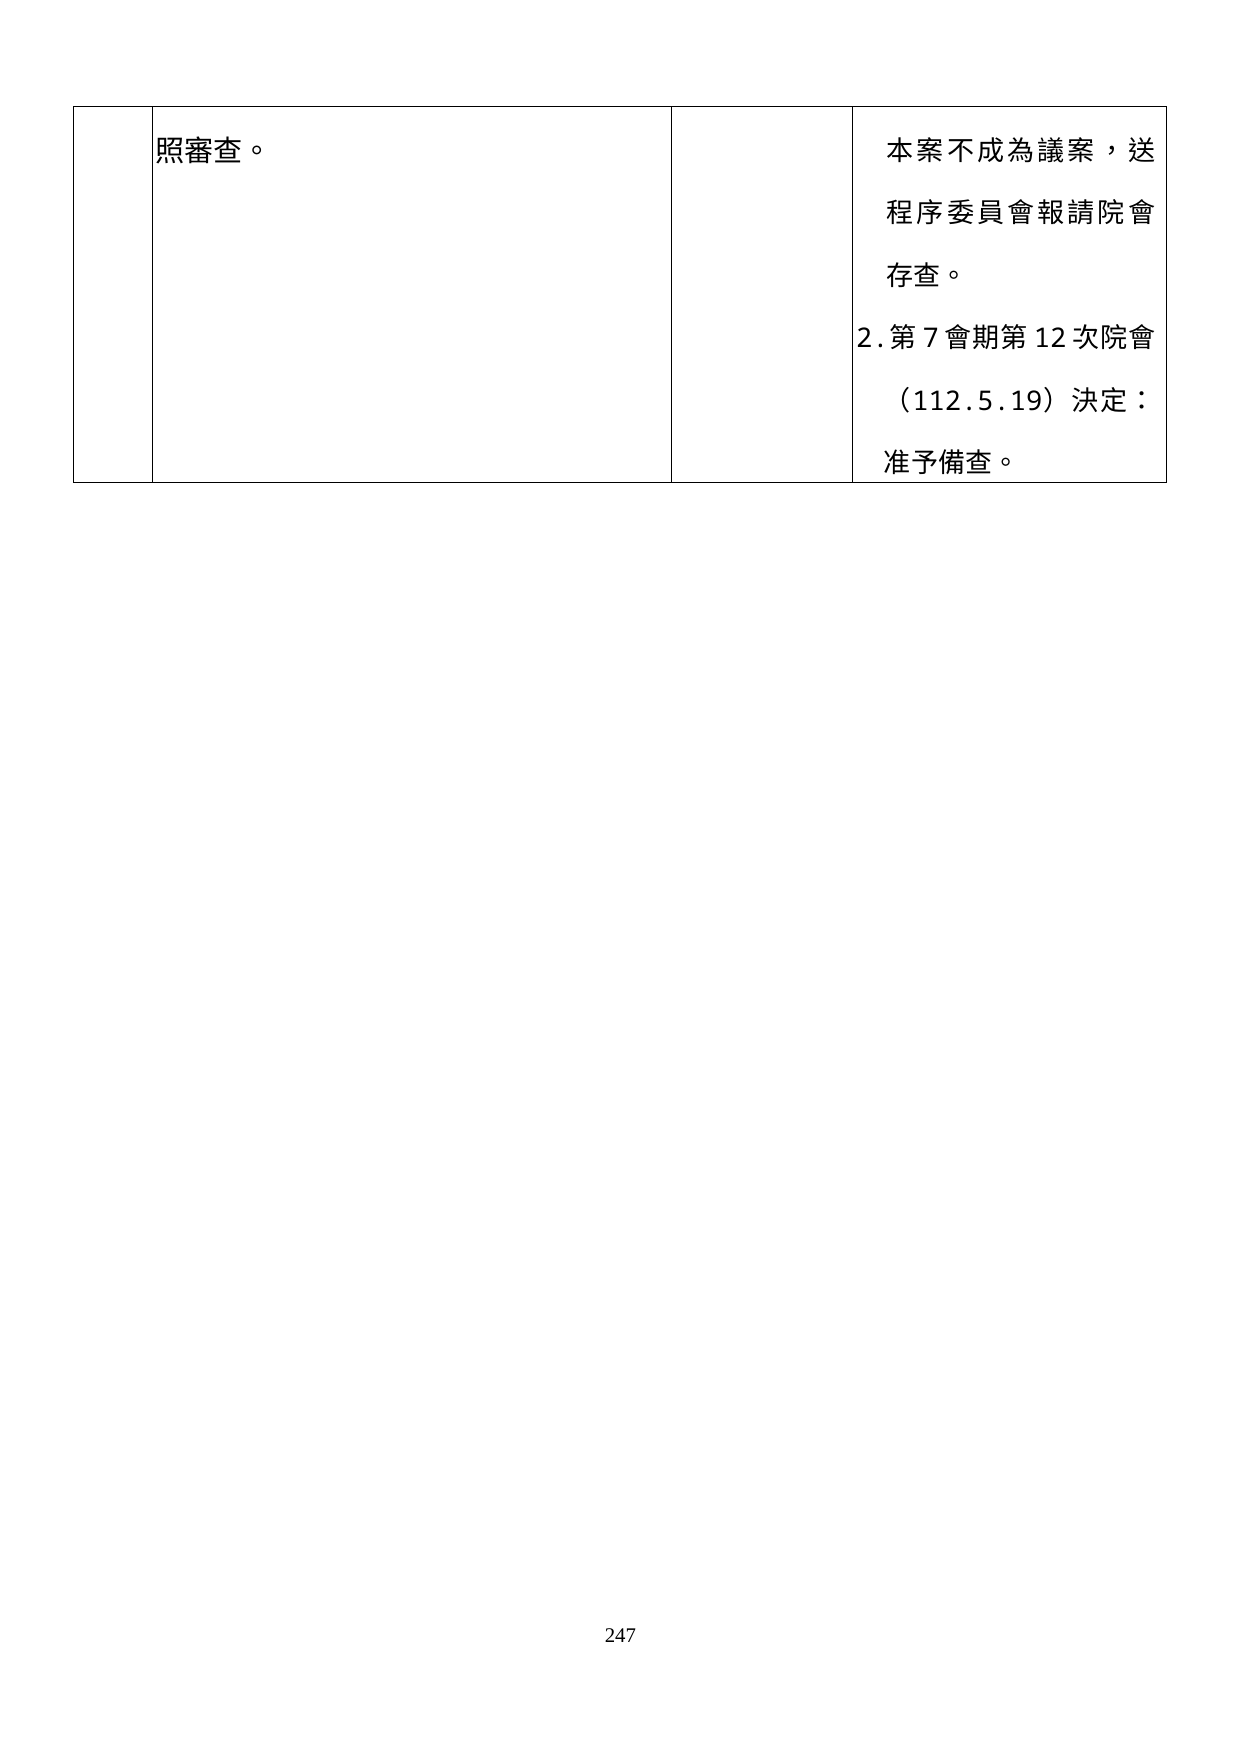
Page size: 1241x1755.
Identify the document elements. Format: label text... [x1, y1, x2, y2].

table_cell 本案不成為議案，送程序委員會報請院會存查。 2.第7會期第12次院會（112.5.19）決定：准予備查。 [853, 107, 1166, 482]
table_cell [74, 107, 152, 482]
table_cell [672, 107, 852, 482]
table_cell 照審查。 [153, 107, 671, 482]
